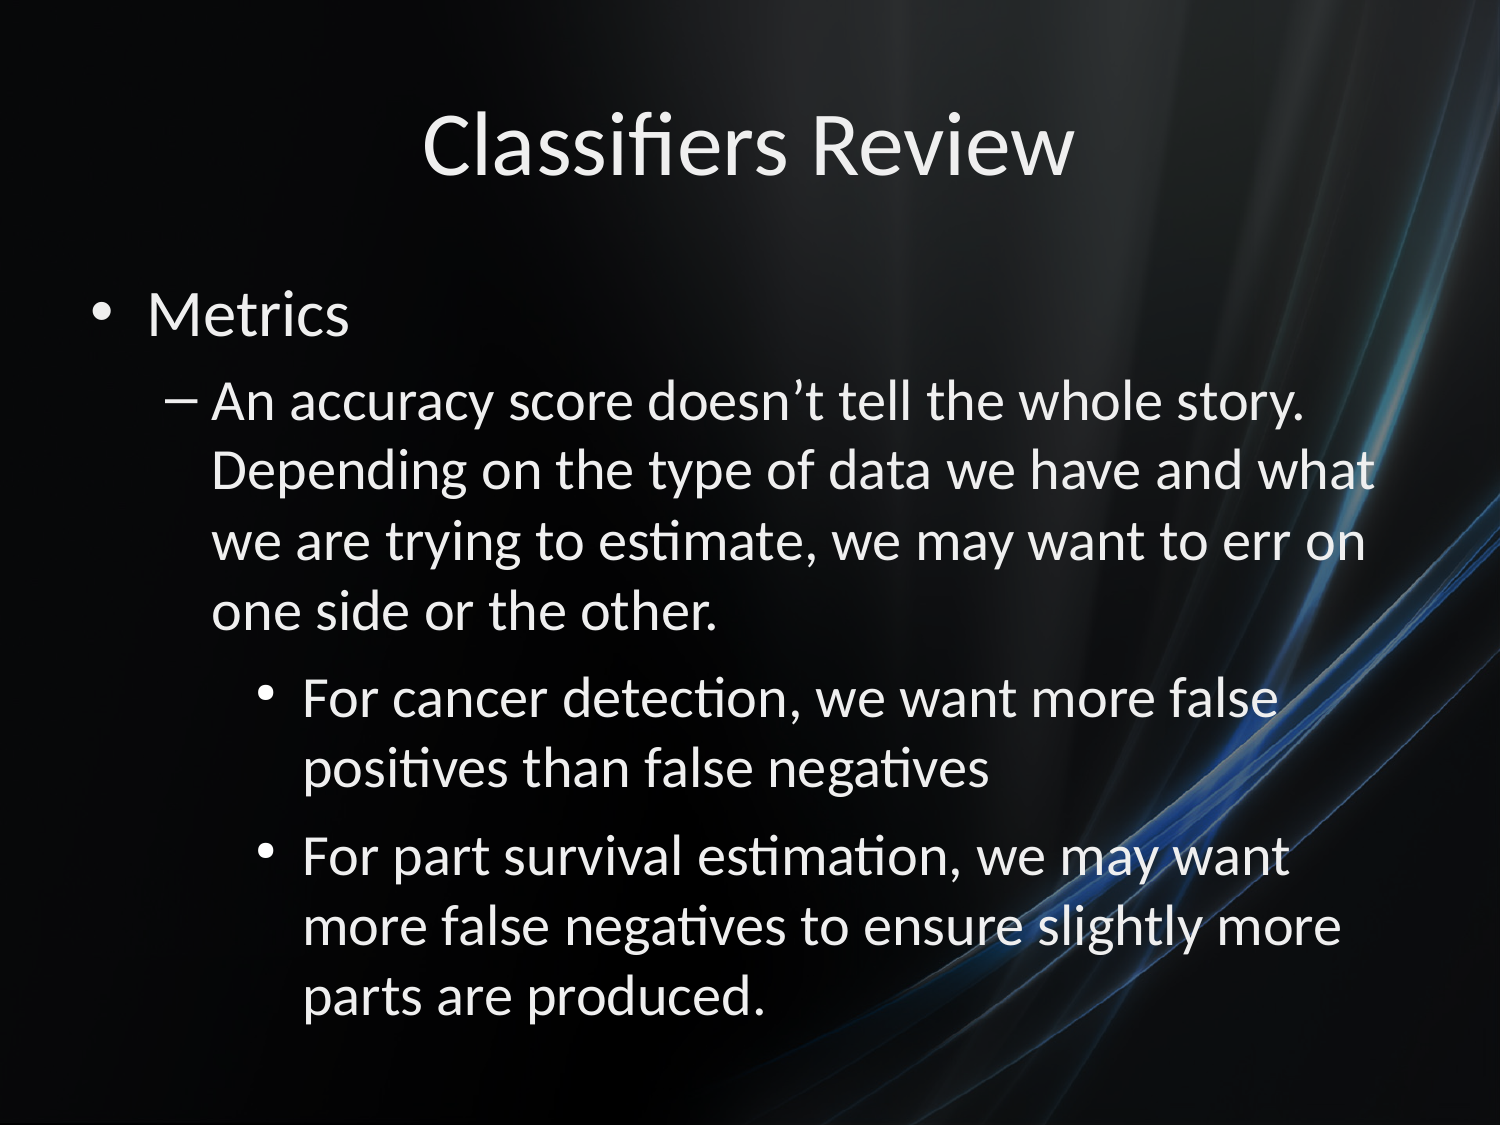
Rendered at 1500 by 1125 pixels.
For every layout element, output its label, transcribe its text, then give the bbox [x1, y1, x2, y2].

title Classifiers Review [75, 45, 1425, 233]
picture [0, 0, 1500, 1125]
list Metrics An accuracy score doesn’t tell the whole story. Depending on the type of data we have and what we are trying to estimate, we may want to err on one side or the other. For cancer detection, we want more false positives than false negatives For part survival estimation, we may want more false negatives to ensure slightly more parts are produced. [75, 262, 1425, 1005]
